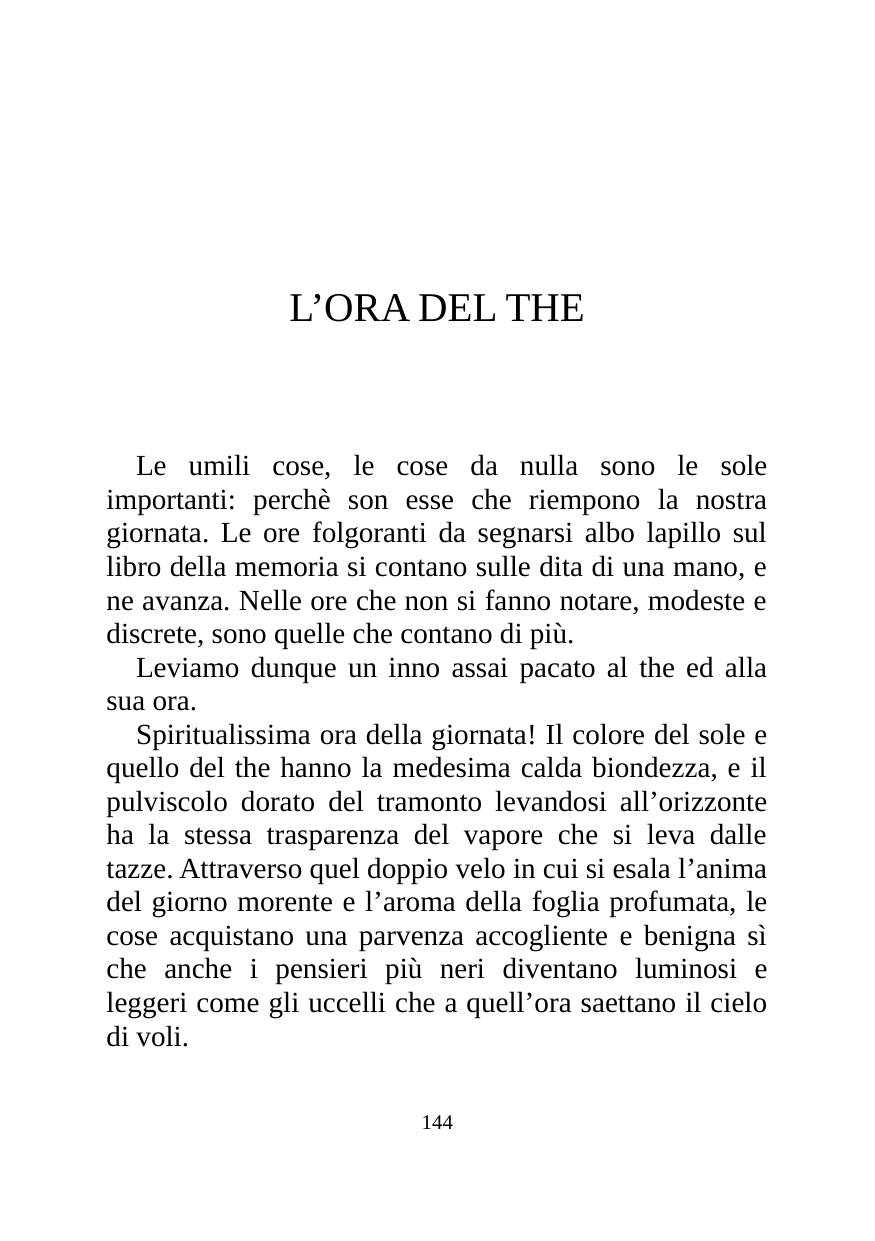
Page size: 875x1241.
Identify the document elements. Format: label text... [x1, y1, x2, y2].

text Le umili cose, le cose da nulla sono le sole importanti: perchè son esse che riempono la nostra giornata. Le ore folgoranti da segnarsi albo lapillo sul libro della memoria si contano sulle dita di una mano, e ne avanza. Nelle ore che non si fanno notare, modeste e discrete, sono quelle che contano di più. [106, 448, 768, 650]
text Spiritualissima ora della giornata! Il colore del sole e quello del the hanno la medesima calda biondezza, e il pulviscolo dorato del tramonto levandosi all’orizzonte ha la stessa trasparenza del vapore che si leva dalle tazze. Attraverso quel doppio velo in cui si esala l’anima del giorno morente e l’aroma della foglia profumata, le cose acquistano una parvenza accogliente e benigna sì che anche i pensieri più neri diventano luminosi e leggeri come gli uccelli che a quell’ora saettano il cielo di voli. [106, 717, 768, 1052]
subtitle L’ORA DEL THE [106, 283, 768, 330]
text Leviamo dunque un inno assai pacato al the ed alla sua ora. [106, 650, 768, 717]
